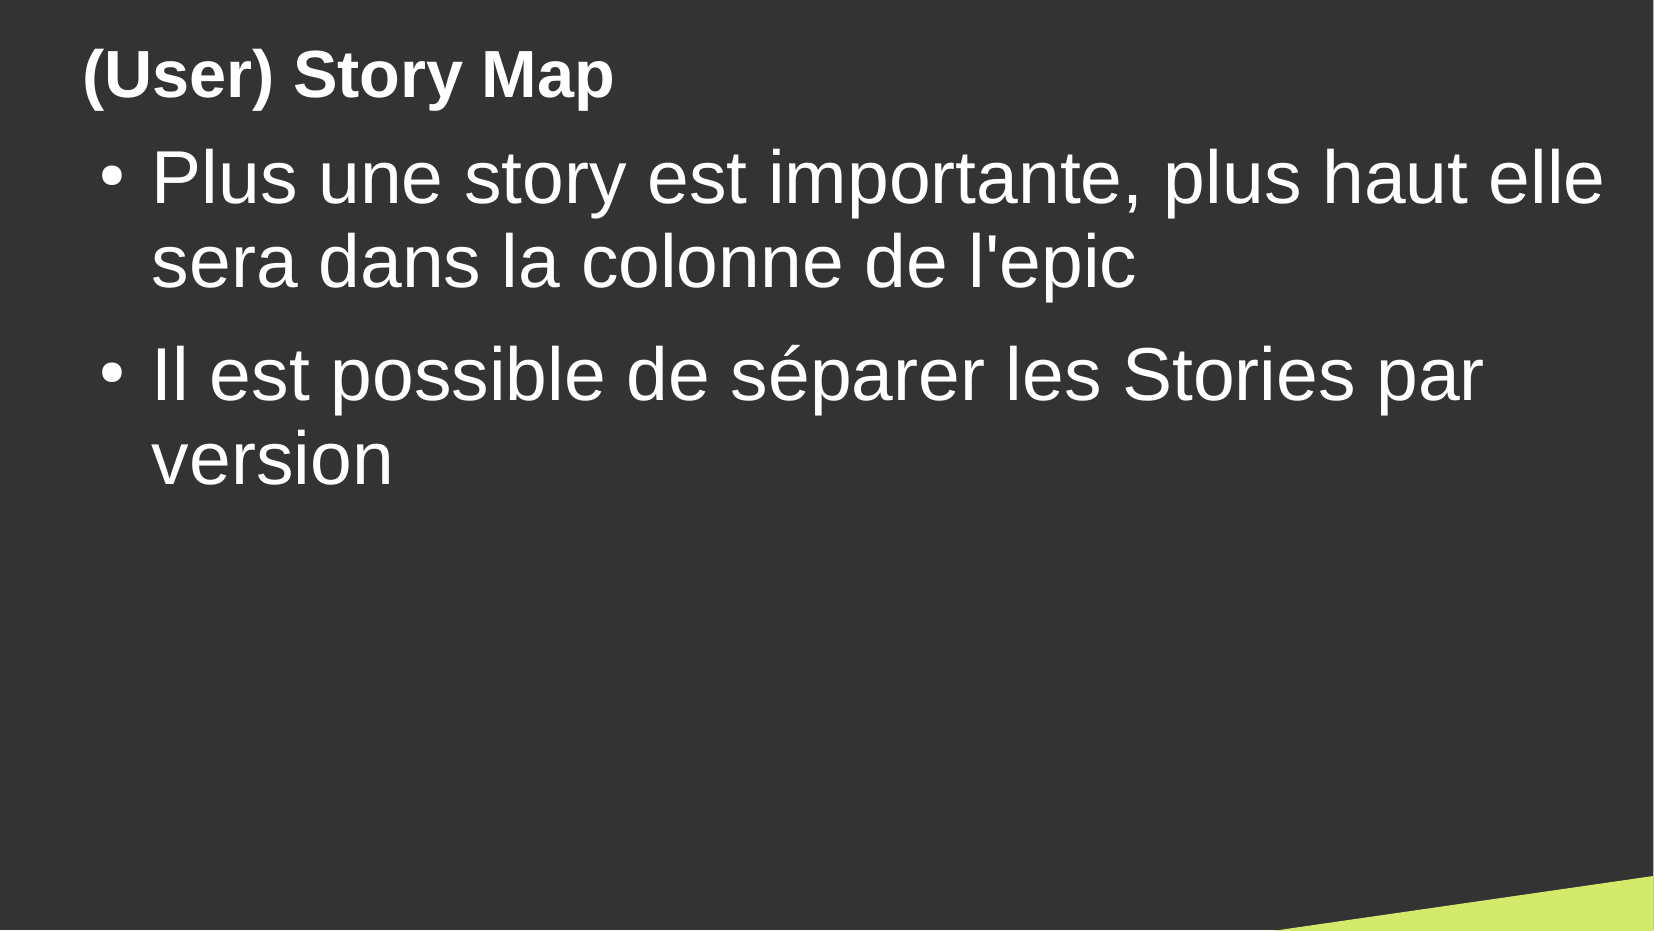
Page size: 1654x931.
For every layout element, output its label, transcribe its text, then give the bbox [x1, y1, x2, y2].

title (User) Story Map [82, 37, 1571, 122]
list Plus une story est importante, plus haut elle sera dans la colonne de l'epic Il est possible de séparer les Stories par version [80, 135, 1620, 777]
text_box [1272, 875, 1654, 931]
